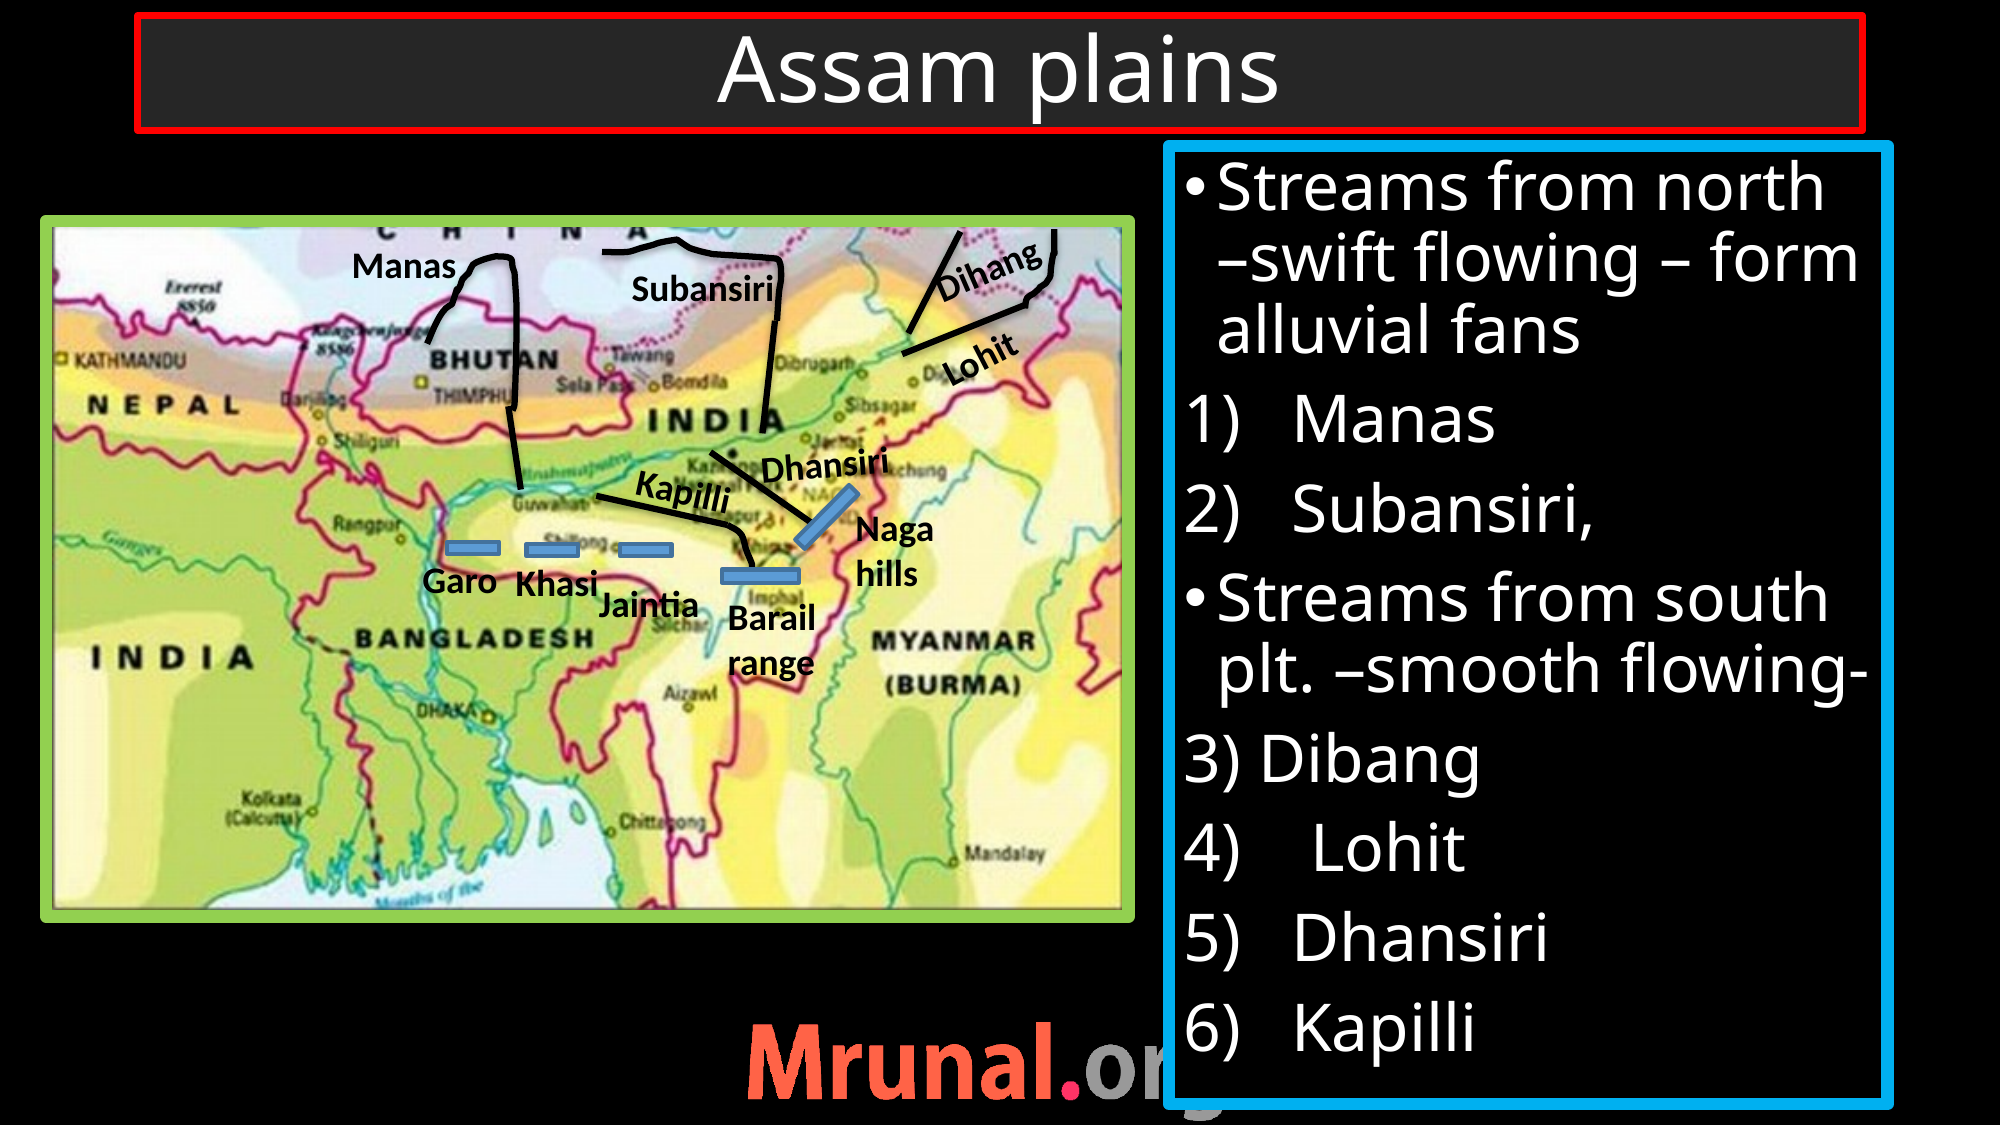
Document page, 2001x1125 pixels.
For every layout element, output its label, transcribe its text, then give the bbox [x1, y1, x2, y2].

picture [1049, 242, 1123, 286]
text_box [526, 544, 578, 551]
text_box Dhansiri [766, 462, 778, 478]
text_box Manas [336, 233, 569, 294]
text_box Kapilli [616, 447, 852, 555]
picture [52, 227, 1123, 911]
list Streams from north –swift flowing – form alluvial fans Manas Subansiri, Streams from south plt. –smooth flowing- 3) Dibang 4) Lohit Dhansiri Kapilli [1168, 146, 1888, 1104]
text_box [447, 542, 499, 548]
text_box Lohit [917, 248, 1152, 408]
text_box Dihang [911, 175, 1148, 323]
text_box [620, 544, 672, 556]
text_box Barail range [713, 585, 837, 691]
picture [741, 1005, 1230, 1125]
text_box [722, 569, 799, 583]
text_box Khasi [500, 551, 625, 612]
text_box Garo [407, 548, 532, 608]
text_box [841, 491, 859, 496]
text_box Subansiri [616, 256, 849, 317]
text_box Jaintia [584, 572, 731, 633]
title Assam plains [137, 15, 1863, 131]
text_box Naga hills [840, 496, 965, 601]
text_box Dhansiri [743, 420, 980, 492]
